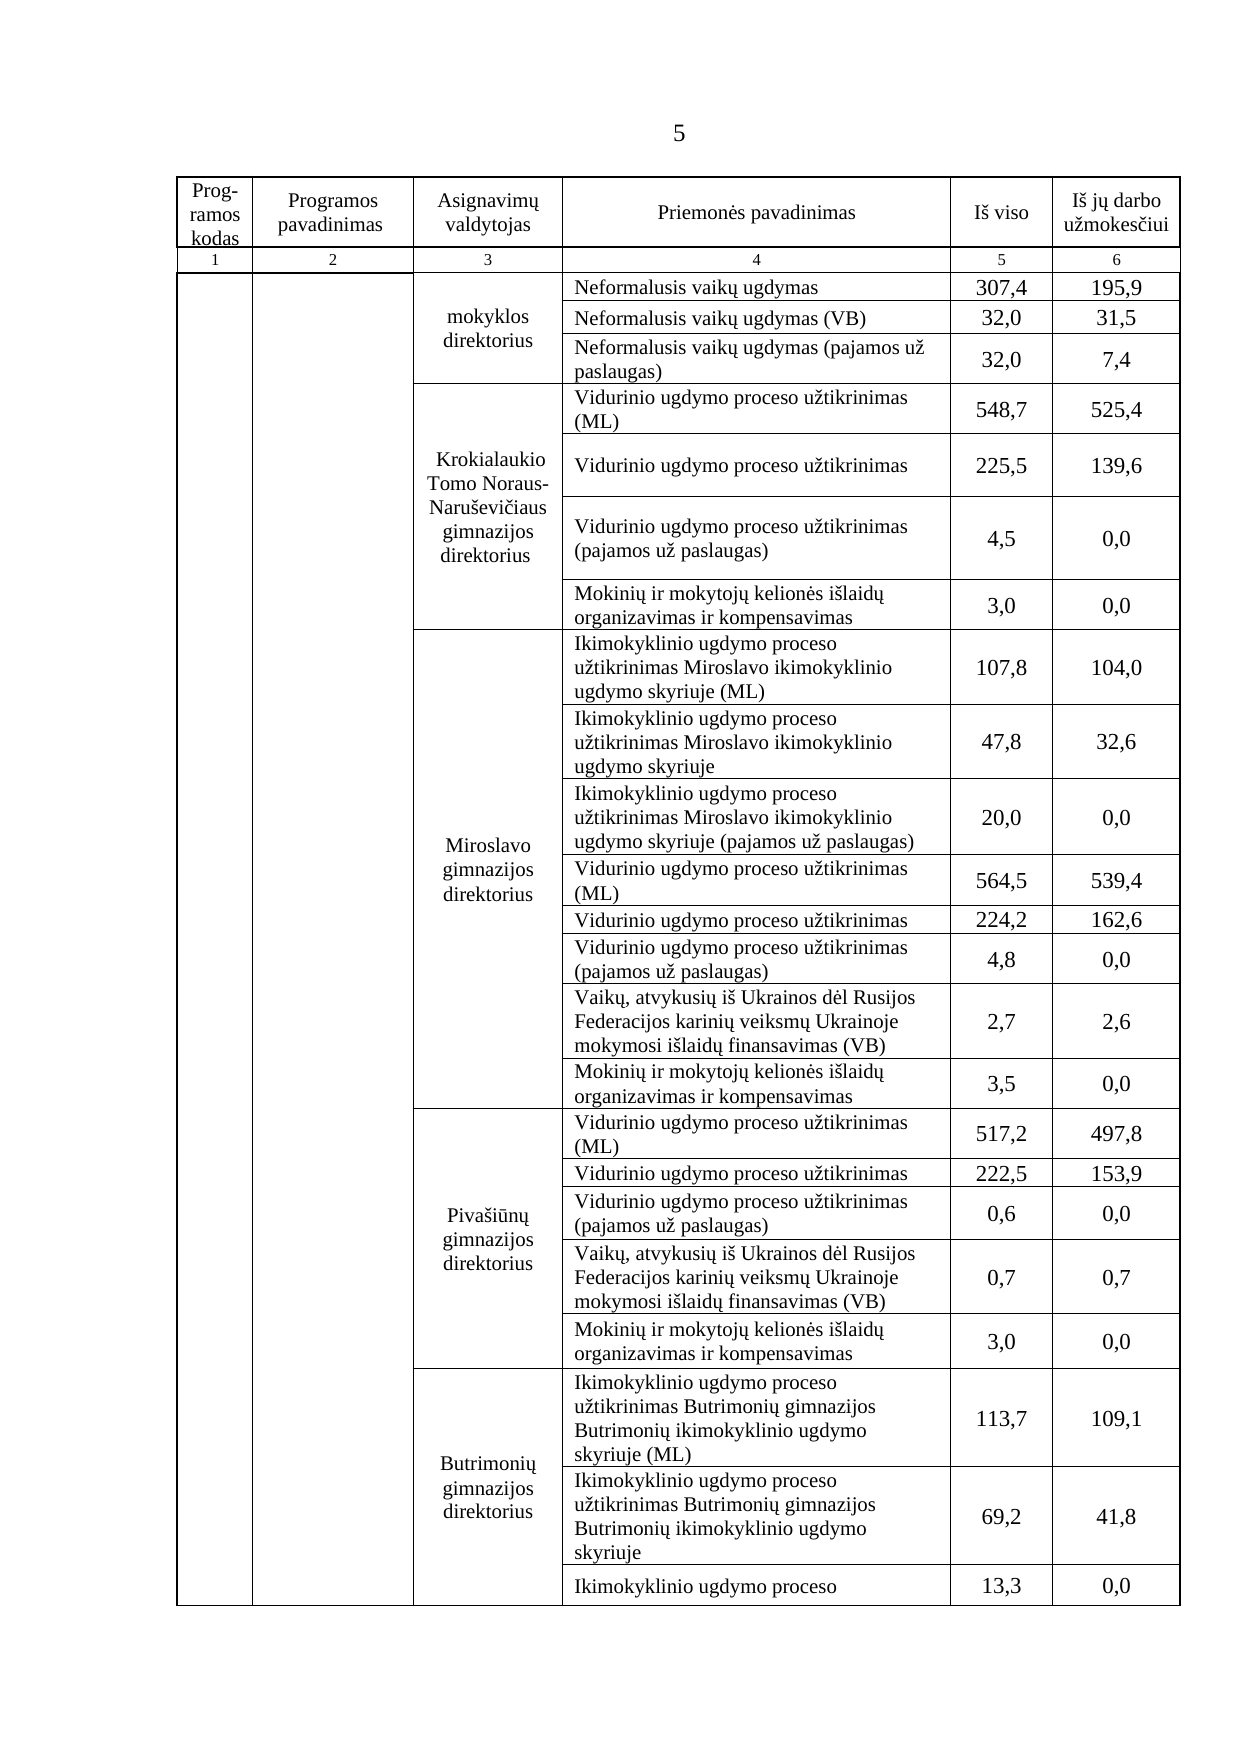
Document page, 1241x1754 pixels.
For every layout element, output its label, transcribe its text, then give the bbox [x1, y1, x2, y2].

table_cell Miroslavo gimnazijos direktorius [414, 630, 562, 1108]
table_cell 0,0 [1053, 1187, 1179, 1239]
table_cell 497,8 [1053, 1109, 1179, 1158]
table_cell Ikimokyklinio ugdymo proceso užtikrinimas Butrimonių gimnazijos Butrimonių ikimokyklinio ugdymo skyriuje [563, 1467, 950, 1564]
table_cell 564,5 [951, 855, 1052, 904]
table_cell 7,4 [1053, 334, 1179, 383]
table_cell 3 [414, 248, 562, 272]
table_cell [253, 274, 413, 1605]
table_cell 2,7 [951, 984, 1052, 1057]
table_cell 1 [178, 248, 252, 272]
table_header Programos pavadinimas [253, 178, 413, 246]
table_cell 224,2 [951, 906, 1052, 933]
table_cell Vidurinio ugdymo proceso užtikrinimas (pajamos už paslaugas) [563, 934, 950, 983]
table_cell 107,8 [951, 630, 1052, 703]
table_cell 4,5 [951, 497, 1052, 579]
table_cell [178, 274, 252, 1605]
table_cell [1181, 433, 1203, 496]
table_cell [1181, 1466, 1203, 1564]
table_cell [1181, 246, 1203, 272]
table_cell [1181, 704, 1203, 778]
table_cell 0,0 [1053, 497, 1179, 579]
table_cell [1181, 272, 1203, 300]
table_cell [1181, 1186, 1203, 1239]
table_cell 20,0 [951, 779, 1052, 854]
table_cell 3,0 [951, 580, 1052, 629]
table_cell 4 [563, 248, 950, 272]
table_header Priemonės pavadinimas [563, 178, 950, 246]
table_header Prog-ramos kodas [178, 178, 252, 246]
table_cell 0,0 [1053, 1314, 1179, 1368]
table_cell Vaikų, atvykusių iš Ukrainos dėl Rusijos Federacijos karinių veiksmų Ukrainoje mokymosi išlaidų finansavimas (VB) [563, 984, 950, 1057]
table_cell 0,0 [1053, 934, 1179, 983]
table_cell 32,0 [951, 334, 1052, 383]
table_cell 4,8 [951, 934, 1052, 983]
table_cell Ikimokyklinio ugdymo proceso užtikrinimas Miroslavo ikimokyklinio ugdymo skyriuje (ML) [563, 630, 950, 703]
table_cell Vidurinio ugdymo proceso užtikrinimas [563, 434, 950, 496]
table_cell 3,0 [951, 1314, 1052, 1368]
table_cell 153,9 [1053, 1159, 1179, 1186]
table_cell 6 [1053, 248, 1180, 272]
table_cell 225,5 [951, 434, 1052, 496]
table_cell 2 [253, 248, 413, 272]
table_cell Vaikų, atvykusių iš Ukrainos dėl Rusijos Federacijos karinių veiksmų Ukrainoje mokymosi išlaidų finansavimas (VB) [563, 1240, 950, 1313]
table_cell 32,0 [951, 301, 1052, 333]
table_cell 139,6 [1053, 434, 1179, 496]
table_cell [1181, 1108, 1203, 1158]
table_cell [1181, 1564, 1203, 1605]
table_cell [1181, 983, 1203, 1057]
table_cell Pivašiūnų gimnazijos direktorius [414, 1109, 562, 1368]
table_cell Neformalusis vaikų ugdymas (pajamos už paslaugas) [563, 334, 950, 383]
table_cell 307,4 [951, 273, 1052, 300]
table_cell 0,7 [951, 1240, 1052, 1313]
table_cell 104,0 [1053, 630, 1179, 703]
table_cell 0,0 [1053, 779, 1179, 854]
table_header [1181, 176, 1203, 220]
table_cell 162,6 [1053, 906, 1179, 933]
table_cell Vidurinio ugdymo proceso užtikrinimas [563, 906, 950, 933]
table_cell Neformalusis vaikų ugdymas (VB) [563, 301, 950, 333]
table_cell 13,3 [951, 1565, 1052, 1605]
table_cell Ikimokyklinio ugdymo proceso užtikrinimas Miroslavo ikimokyklinio ugdymo skyriuje (pajamos už paslaugas) [563, 779, 950, 854]
table_cell [1181, 933, 1203, 983]
table_header Iš jų darbo užmokesčiui [1053, 178, 1179, 246]
table_cell Vidurinio ugdymo proceso užtikrinimas [563, 1159, 950, 1186]
table_cell 32,6 [1053, 705, 1179, 778]
table_cell mokyklos direktorius [414, 273, 562, 383]
table_cell Neformalusis vaikų ugdymas [563, 273, 950, 300]
table_cell 113,7 [951, 1369, 1052, 1466]
table_cell Vidurinio ugdymo proceso užtikrinimas (ML) [563, 855, 950, 904]
table_cell [1181, 1058, 1203, 1108]
table_cell 109,1 [1053, 1369, 1179, 1466]
table_cell Butrimonių gimnazijos direktorius [414, 1369, 562, 1605]
table_cell [1181, 905, 1203, 933]
table_cell Vidurinio ugdymo proceso užtikrinimas (pajamos už paslaugas) [563, 497, 950, 579]
table_cell Vidurinio ugdymo proceso užtikrinimas (ML) [563, 1109, 950, 1158]
table_cell [1181, 1239, 1203, 1313]
table_cell [1181, 579, 1203, 629]
table_cell Ikimokyklinio ugdymo proceso užtikrinimas Butrimonių gimnazijos Butrimonių ikimokyklinio ugdymo skyriuje (ML) [563, 1369, 950, 1466]
table_cell [1181, 1368, 1203, 1466]
table_cell 31,5 [1053, 301, 1179, 333]
table_header Asignavimų valdytojas [414, 178, 562, 246]
table_cell Mokinių ir mokytojų kelionės išlaidų organizavimas ir kompensavimas [563, 1059, 950, 1108]
table_cell 41,8 [1053, 1467, 1179, 1564]
table_cell 0,0 [1053, 1565, 1179, 1605]
table_cell 5 [951, 248, 1052, 272]
table_cell [1181, 333, 1203, 383]
table_cell Ikimokyklinio ugdymo proceso [563, 1565, 950, 1605]
table_cell [1181, 778, 1203, 854]
table_cell 222,5 [951, 1159, 1052, 1186]
table_cell Mokinių ir mokytojų kelionės išlaidų organizavimas ir kompensavimas [563, 580, 950, 629]
table_cell 0,7 [1053, 1240, 1179, 1313]
table_cell Vidurinio ugdymo proceso užtikrinimas (ML) [563, 384, 950, 433]
table_cell [1181, 496, 1203, 579]
table_cell [1181, 629, 1203, 703]
table_header Iš viso [951, 178, 1052, 246]
table_cell 0,6 [951, 1187, 1052, 1239]
table_cell Ikimokyklinio ugdymo proceso užtikrinimas Miroslavo ikimokyklinio ugdymo skyriuje [563, 705, 950, 778]
table_cell 539,4 [1053, 855, 1179, 904]
table_cell 517,2 [951, 1109, 1052, 1158]
table_cell 69,2 [951, 1467, 1052, 1564]
table_cell [1181, 1313, 1203, 1368]
table_cell 195,9 [1053, 273, 1179, 300]
table_cell Mokinių ir mokytojų kelionės išlaidų organizavimas ir kompensavimas [563, 1314, 950, 1368]
table_cell 0,0 [1053, 1059, 1179, 1108]
table_cell [1181, 1158, 1203, 1186]
table_cell 2,6 [1053, 984, 1179, 1057]
table_cell 0,0 [1053, 580, 1179, 629]
table_cell 47,8 [951, 705, 1052, 778]
table_cell 525,4 [1053, 384, 1179, 433]
table_cell Vidurinio ugdymo proceso užtikrinimas (pajamos už paslaugas) [563, 1187, 950, 1239]
table_cell [1181, 854, 1203, 904]
table_cell 548,7 [951, 384, 1052, 433]
table_cell 3,5 [951, 1059, 1052, 1108]
table_cell Krokialaukio Tomo Noraus-Naruševičiaus gimnazijos direktorius [414, 384, 562, 629]
table_cell [1181, 383, 1203, 433]
table_cell [1181, 300, 1203, 333]
table_cell [1181, 220, 1203, 246]
